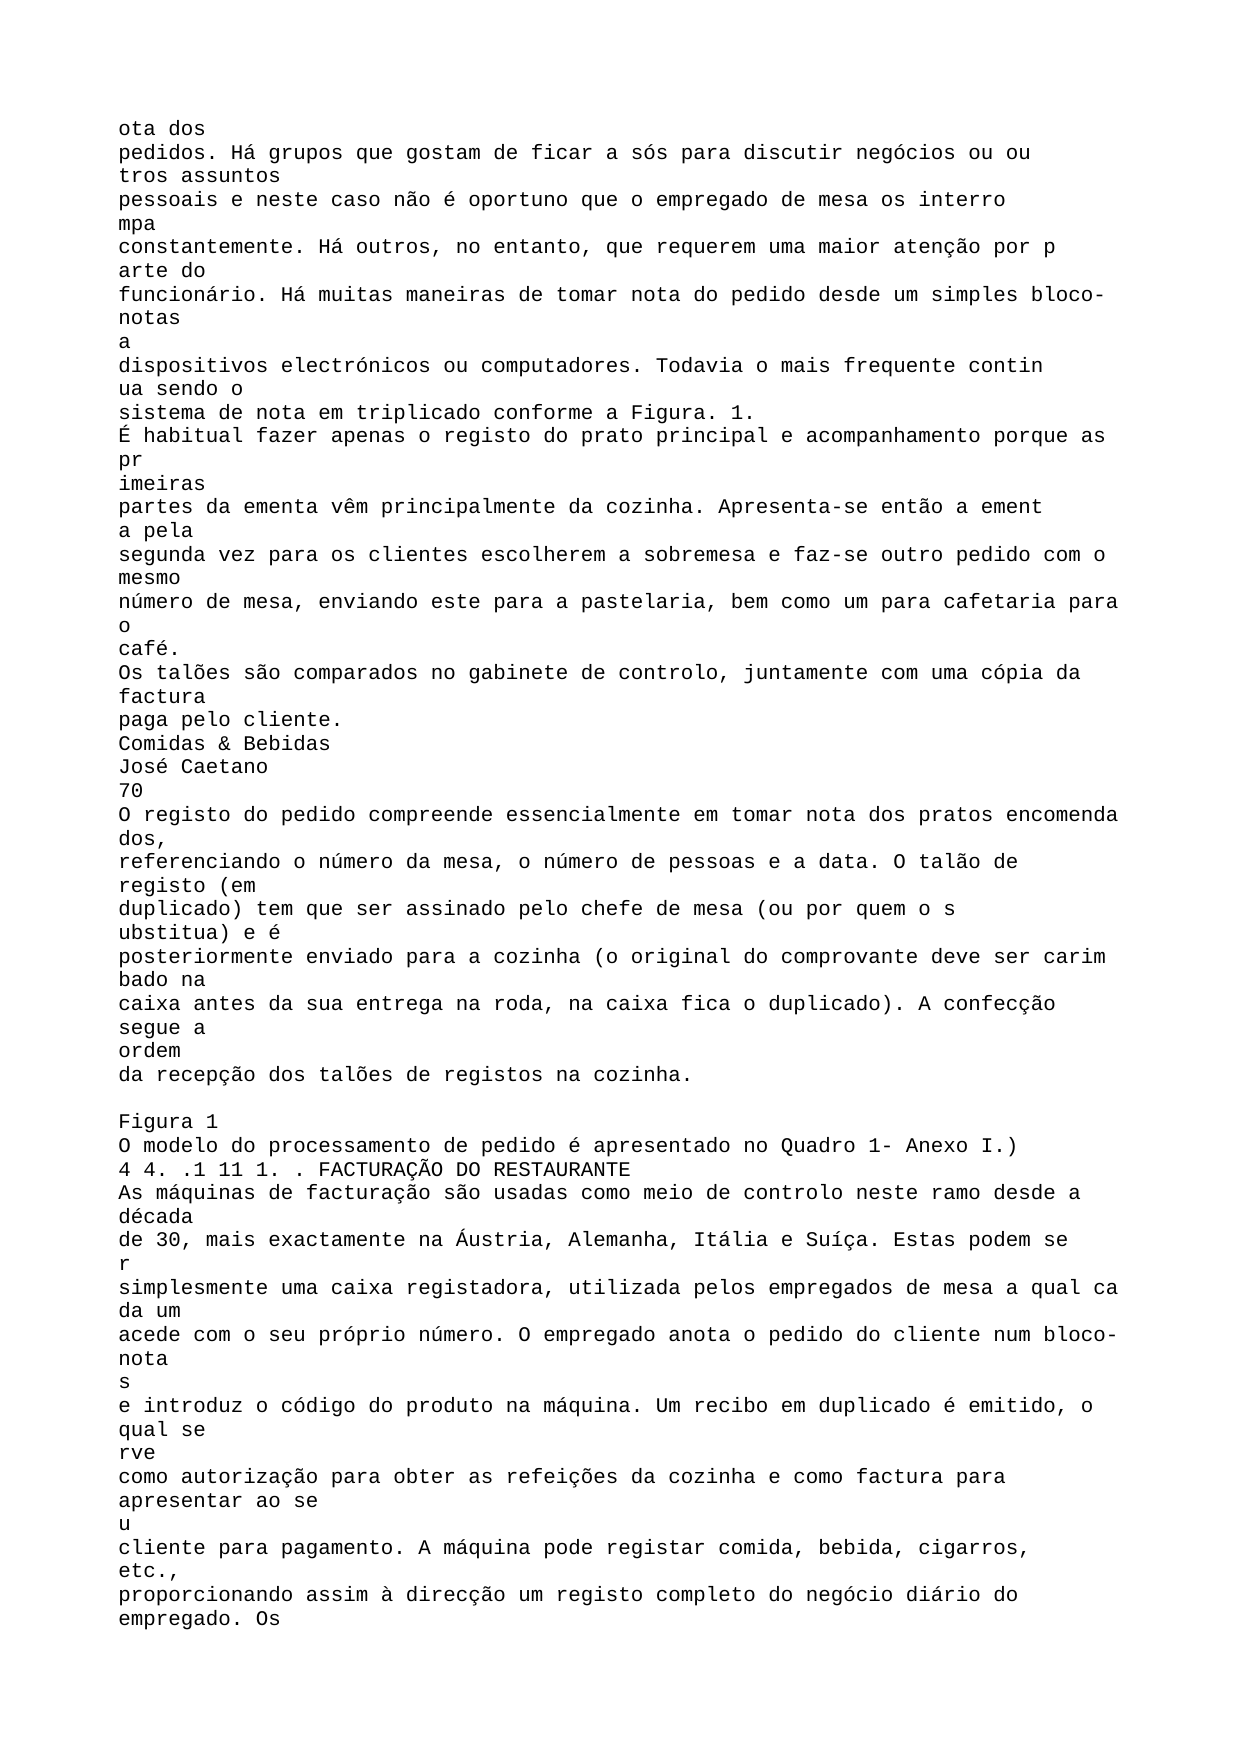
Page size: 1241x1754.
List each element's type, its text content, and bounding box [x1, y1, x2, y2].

text número de mesa, enviando este para a pastelaria, bem como um para cafetaria para o [118, 591, 1122, 638]
text da recepção dos talões de registos na cozinha. [118, 1064, 1122, 1088]
text O modelo do processamento de pedido é apresentado no Quadro 1- Anexo I.) [118, 1135, 1122, 1158]
text dispositivos electrónicos ou computadores. Todavia o mais frequente contin [118, 354, 1122, 378]
text Comidas & Bebidas [118, 733, 1122, 757]
text caixa antes da sua entrega na roda, na caixa fica o duplicado). A confecção segue a [118, 993, 1122, 1040]
text acede com o seu próprio número. O empregado anota o pedido do cliente num bloco-nota [118, 1324, 1122, 1371]
text imeiras [118, 473, 1122, 496]
text Figura 1 [118, 1111, 1122, 1135]
text ordem [118, 1040, 1122, 1064]
text café. [118, 638, 1122, 662]
text a pela [118, 520, 1122, 544]
text cliente para pagamento. A máquina pode registar comida, bebida, cigarros, [118, 1537, 1122, 1561]
text u [118, 1513, 1122, 1537]
text simplesmente uma caixa registadora, utilizada pelos empregados de mesa a qual ca [118, 1277, 1122, 1300]
text duplicado) tem que ser assinado pelo chefe de mesa (ou por quem o s [118, 898, 1122, 922]
text É habitual fazer apenas o registo do prato principal e acompanhamento porque as pr [118, 426, 1122, 473]
text etc., [118, 1561, 1122, 1584]
text de 30, mais exactamente na Áustria, Alemanha, Itália e Suíça. Estas podem se [118, 1229, 1122, 1253]
text 4 4. .1 11 1. . FACTURAÇÃO DO RESTAURANTE [118, 1158, 1122, 1182]
text As máquinas de facturação são usadas como meio de controlo neste ramo desde a década [118, 1182, 1122, 1229]
text Os talões são comparados no gabinete de controlo, juntamente com uma cópia da factura [118, 662, 1122, 709]
text 70 [118, 780, 1122, 804]
text a [118, 331, 1122, 354]
text sistema de nota em triplicado conforme a Figura. 1. [118, 402, 1122, 426]
text constantemente. Há outros, no entanto, que requerem uma maior atenção por p [118, 236, 1122, 260]
text como autorização para obter as refeições da cozinha e como factura para apresentar ao se [118, 1466, 1122, 1513]
text pedidos. Há grupos que gostam de ficar a sós para discutir negócios ou ou [118, 142, 1122, 165]
text ua sendo o [118, 378, 1122, 402]
text pessoais e neste caso não é oportuno que o empregado de mesa os interro [118, 189, 1122, 213]
text rve [118, 1442, 1122, 1466]
text mesmo [118, 567, 1122, 591]
text paga pelo cliente. [118, 709, 1122, 733]
text r [118, 1253, 1122, 1277]
text registo (em [118, 875, 1122, 898]
text dos, [118, 827, 1122, 851]
text referenciando o número da mesa, o número de pessoas e a data. O talão de [118, 851, 1122, 875]
text partes da ementa vêm principalmente da cozinha. Apresenta-se então a ement [118, 496, 1122, 520]
text bado na [118, 969, 1122, 993]
text proporcionando assim à direcção um registo completo do negócio diário do empregado. Os [118, 1584, 1122, 1631]
text posteriormente enviado para a cozinha (o original do comprovante deve ser carim [118, 946, 1122, 969]
text segunda vez para os clientes escolherem a sobremesa e faz-se outro pedido com o [118, 544, 1122, 567]
text arte do [118, 260, 1122, 284]
text e introduz o código do produto na máquina. Um recibo em duplicado é emitido, o qual se [118, 1395, 1122, 1442]
text mpa [118, 213, 1122, 236]
text s [118, 1371, 1122, 1395]
text tros assuntos [118, 165, 1122, 189]
text O registo do pedido compreende essencialmente em tomar nota dos pratos encomenda [118, 804, 1122, 827]
text ubstitua) e é [118, 922, 1122, 946]
text funcionário. Há muitas maneiras de tomar nota do pedido desde um simples bloco-notas [118, 284, 1122, 331]
text ota dos [118, 118, 1122, 142]
text da um [118, 1300, 1122, 1324]
text José Caetano [118, 757, 1122, 780]
